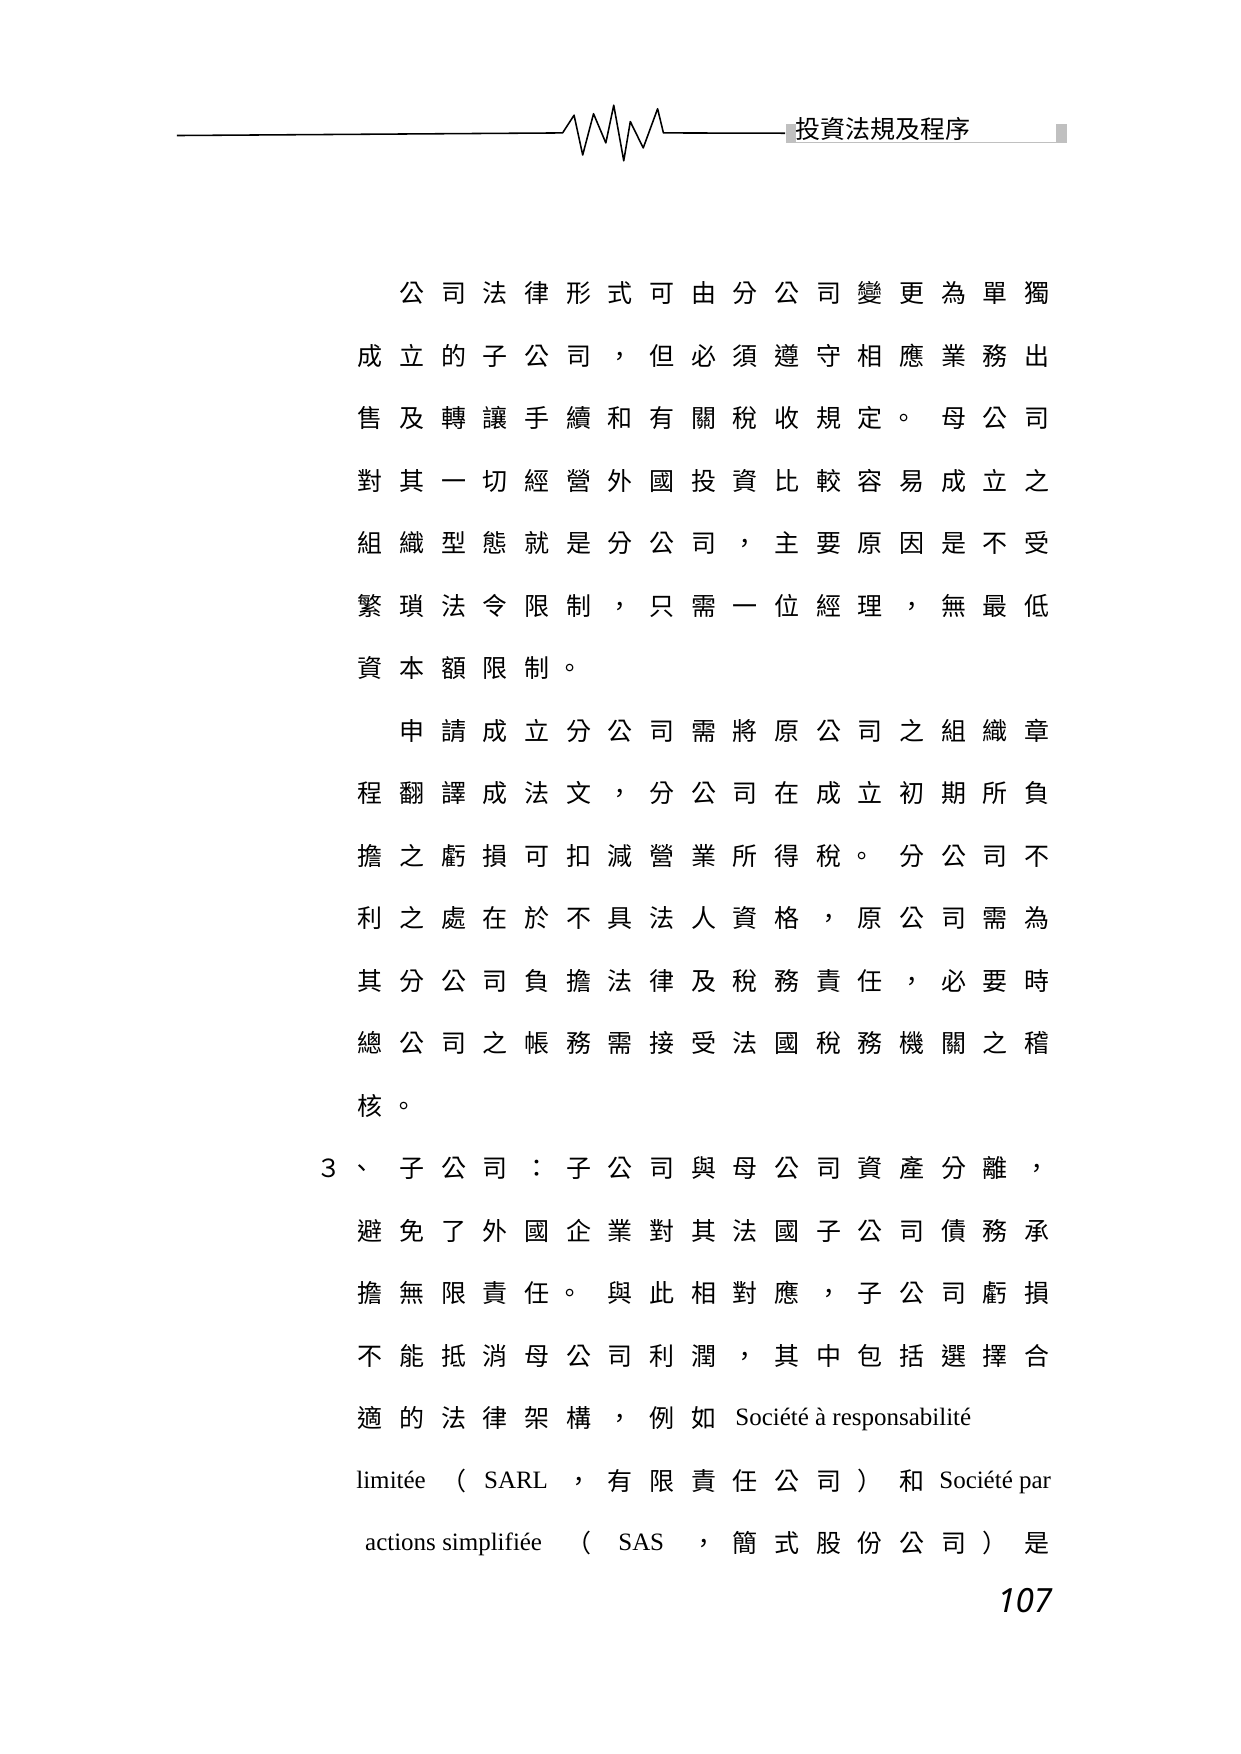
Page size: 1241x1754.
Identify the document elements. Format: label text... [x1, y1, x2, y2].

text 公司法律形式可由分公司變更為單獨成立的子公司，但必須遵守相應業務出售及轉讓手續和有關稅收規定。母公司對其一切經營外國投資比較容易成立之組織型態就是分公司，主要原因是不受繁瑣法令限制，只需一位經理，無最低資本額限制。 [330, 250, 1058, 688]
text 申請成立分公司需將原公司之組織章程翻譯成法文，分公司在成立初期所負擔之虧損可扣減營業所得稅。分公司不利之處在於不具法人資格，原公司需為其分公司負擔法律及稅務責任，必要時總公司之帳務需接受法國稅務機關之稽核。 [330, 688, 1058, 1125]
text ３、子公司：子公司與母公司資產分離，避免了外國企業對其法國子公司債務承擔無限責任。與此相對應，子公司虧損不能抵消母公司利潤，其中包括選擇合適的法律架構，例如Société à responsabilité limitée（SARL，有限責任公司）和Société par actions simplifiée（SAS，簡式股份公司）是 [281, 1125, 1058, 1563]
